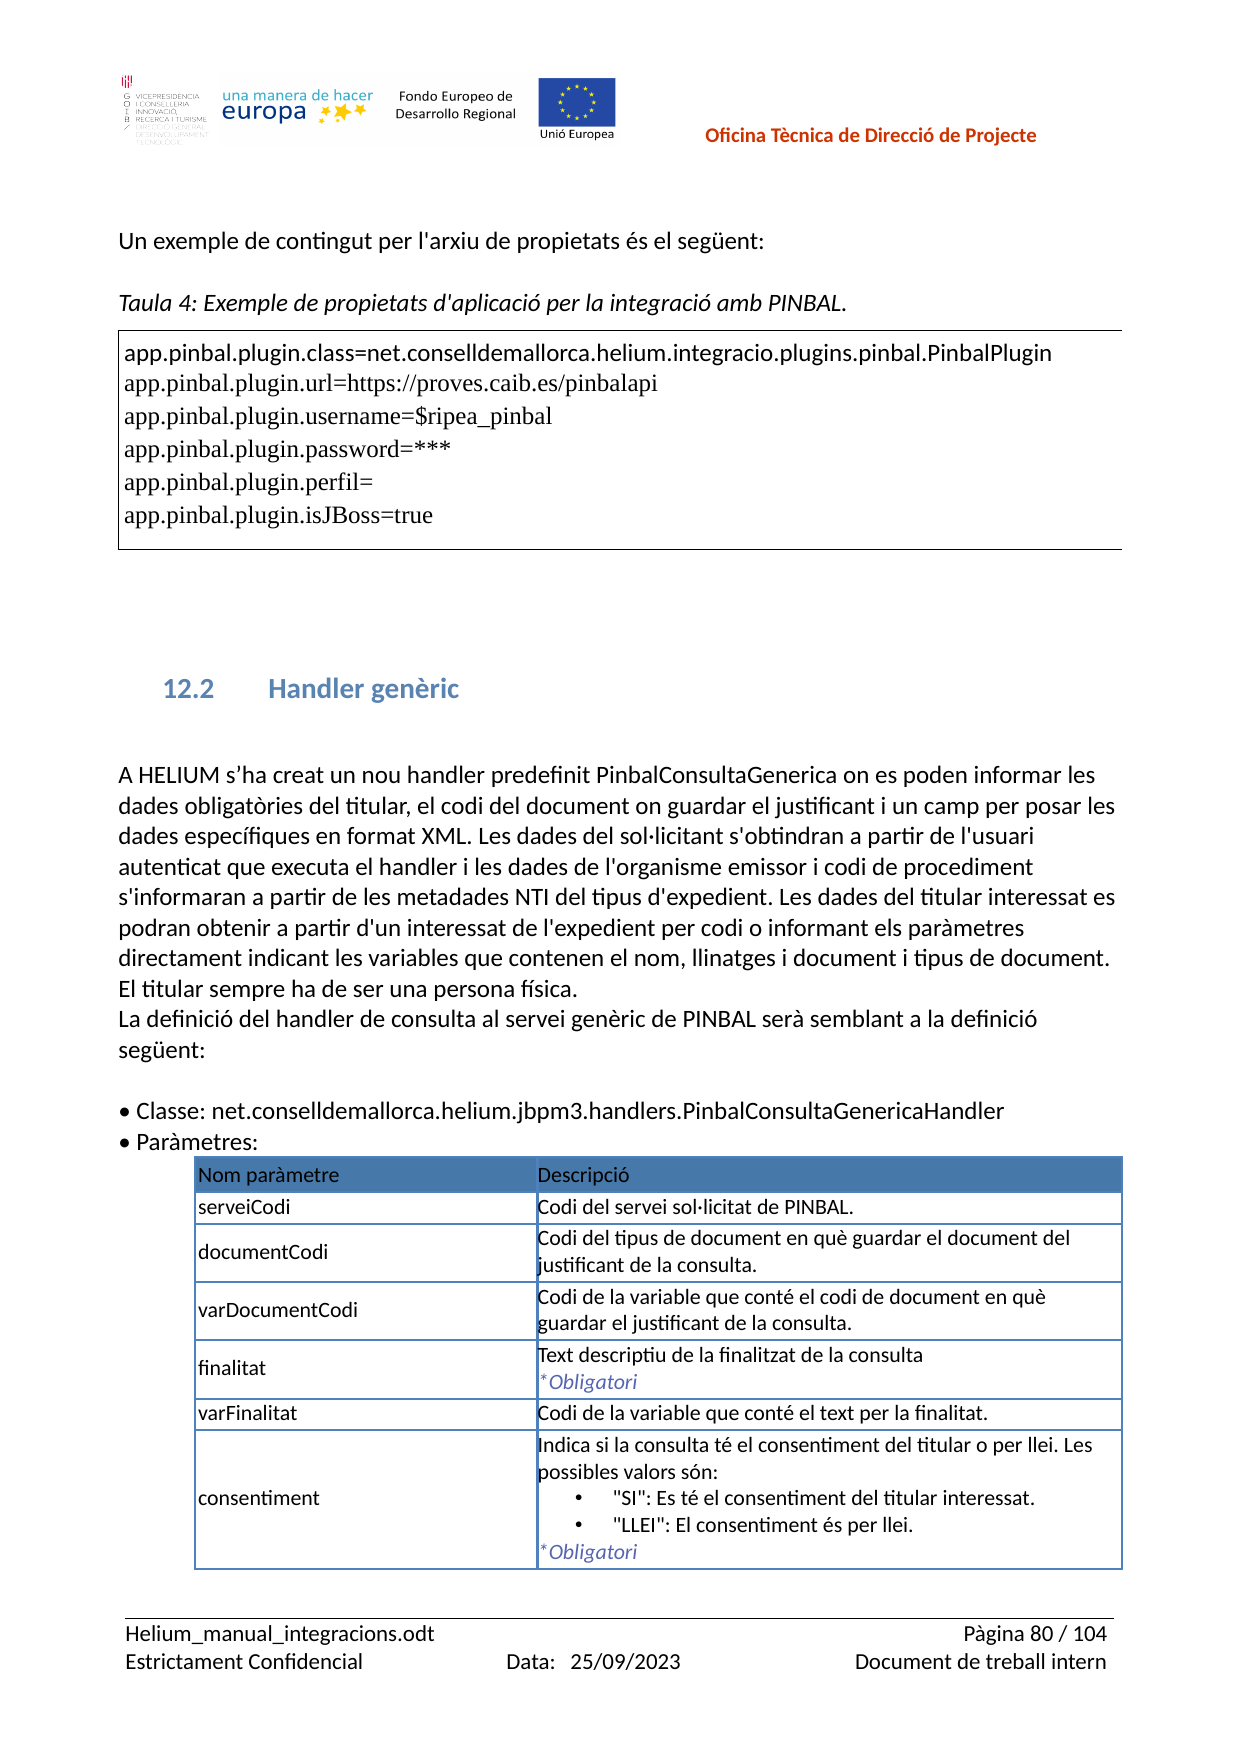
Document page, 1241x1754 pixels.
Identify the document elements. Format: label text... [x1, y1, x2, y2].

text • Classe: net.conselldemallorca.helium.jbpm3.handlers.PinbalConsultaGenericaHandler [118, 1095, 1122, 1126]
table_cell varDocumentCodi [196, 1283, 536, 1339]
picture [118, 73, 213, 147]
text La definició del handler de consulta al servei genèric de PINBAL serà semblant a la definició següent: [118, 1004, 1122, 1065]
text A HELIUM s’ha creat un nou handler predefinit PinbalConsultaGenerica on es poden informar les dades obligatòries del titular, el codi del document on guardar el justificant i un camp per posar les dades específiques en format XML. Les dades del sol·licitant s'obtindran a partir de l'usuari autenticat que executa el handler i les dades de l'organisme emissor i codi de procediment s'informaran a partir de les metadades NTI del tipus d'expedient. Les dades del titular interessat es podran obtenir a partir d'un interessat de l'expedient per codi o informant els paràmetres directament indicant les variables que contenen el nom, llinatges i document i tipus de document. El titular sempre ha de ser una persona física. [118, 759, 1122, 1004]
table_header Nom paràmetre [196, 1158, 536, 1191]
table_cell documentCodi [196, 1225, 536, 1281]
table_cell Indica si la consulta té el consentiment del titular o per llei. Les possibles valors són: "SI": Es té el consentiment del titular interessat. "LLEI": El consentiment és per llei. *Obligatori [539, 1431, 1121, 1567]
text Taula 4: Exemple de propietats d'aplicació per la integració amb PINBAL. [118, 287, 1122, 318]
table_cell consentiment [196, 1431, 536, 1567]
table_cell Codi del tipus de document en què guardar el document del justificant de la consulta. [539, 1225, 1121, 1281]
text Un exemple de contingut per l'arxiu de propietats és el següent: [118, 225, 1122, 256]
text • Paràmetres: [118, 1126, 1122, 1156]
table_cell serveiCodi [196, 1193, 536, 1222]
table_cell Codi del servei sol·licitat de PINBAL. [539, 1193, 1121, 1222]
table_cell finalitat [196, 1341, 536, 1397]
picture [219, 73, 621, 147]
table_header app.pinbal.plugin.class=net.conselldemallorca.helium.integracio.plugins.pinbal.PinbalPlugin app.pinbal.plugin.url=https://proves.caib.es/pinbalapi app.pinbal.plugin.username=$ripea_pinbal app.pinbal.plugin.password=*** app.pinbal.plugin.perfil= app.pinbal.plugin.isJBoss=true [119, 331, 1122, 549]
table_cell varFinalitat [196, 1400, 536, 1429]
table_cell Codi de la variable que conté el codi de document en què guardar el justificant de la consulta. [539, 1283, 1121, 1339]
table_header Descripció [539, 1158, 1121, 1191]
table_cell Text descriptiu de la finalitzat de la consulta *Obligatori [539, 1341, 1121, 1397]
subtitle Handler genèric [156, 670, 1122, 705]
table_cell Codi de la variable que conté el text per la finalitat. [539, 1400, 1121, 1429]
